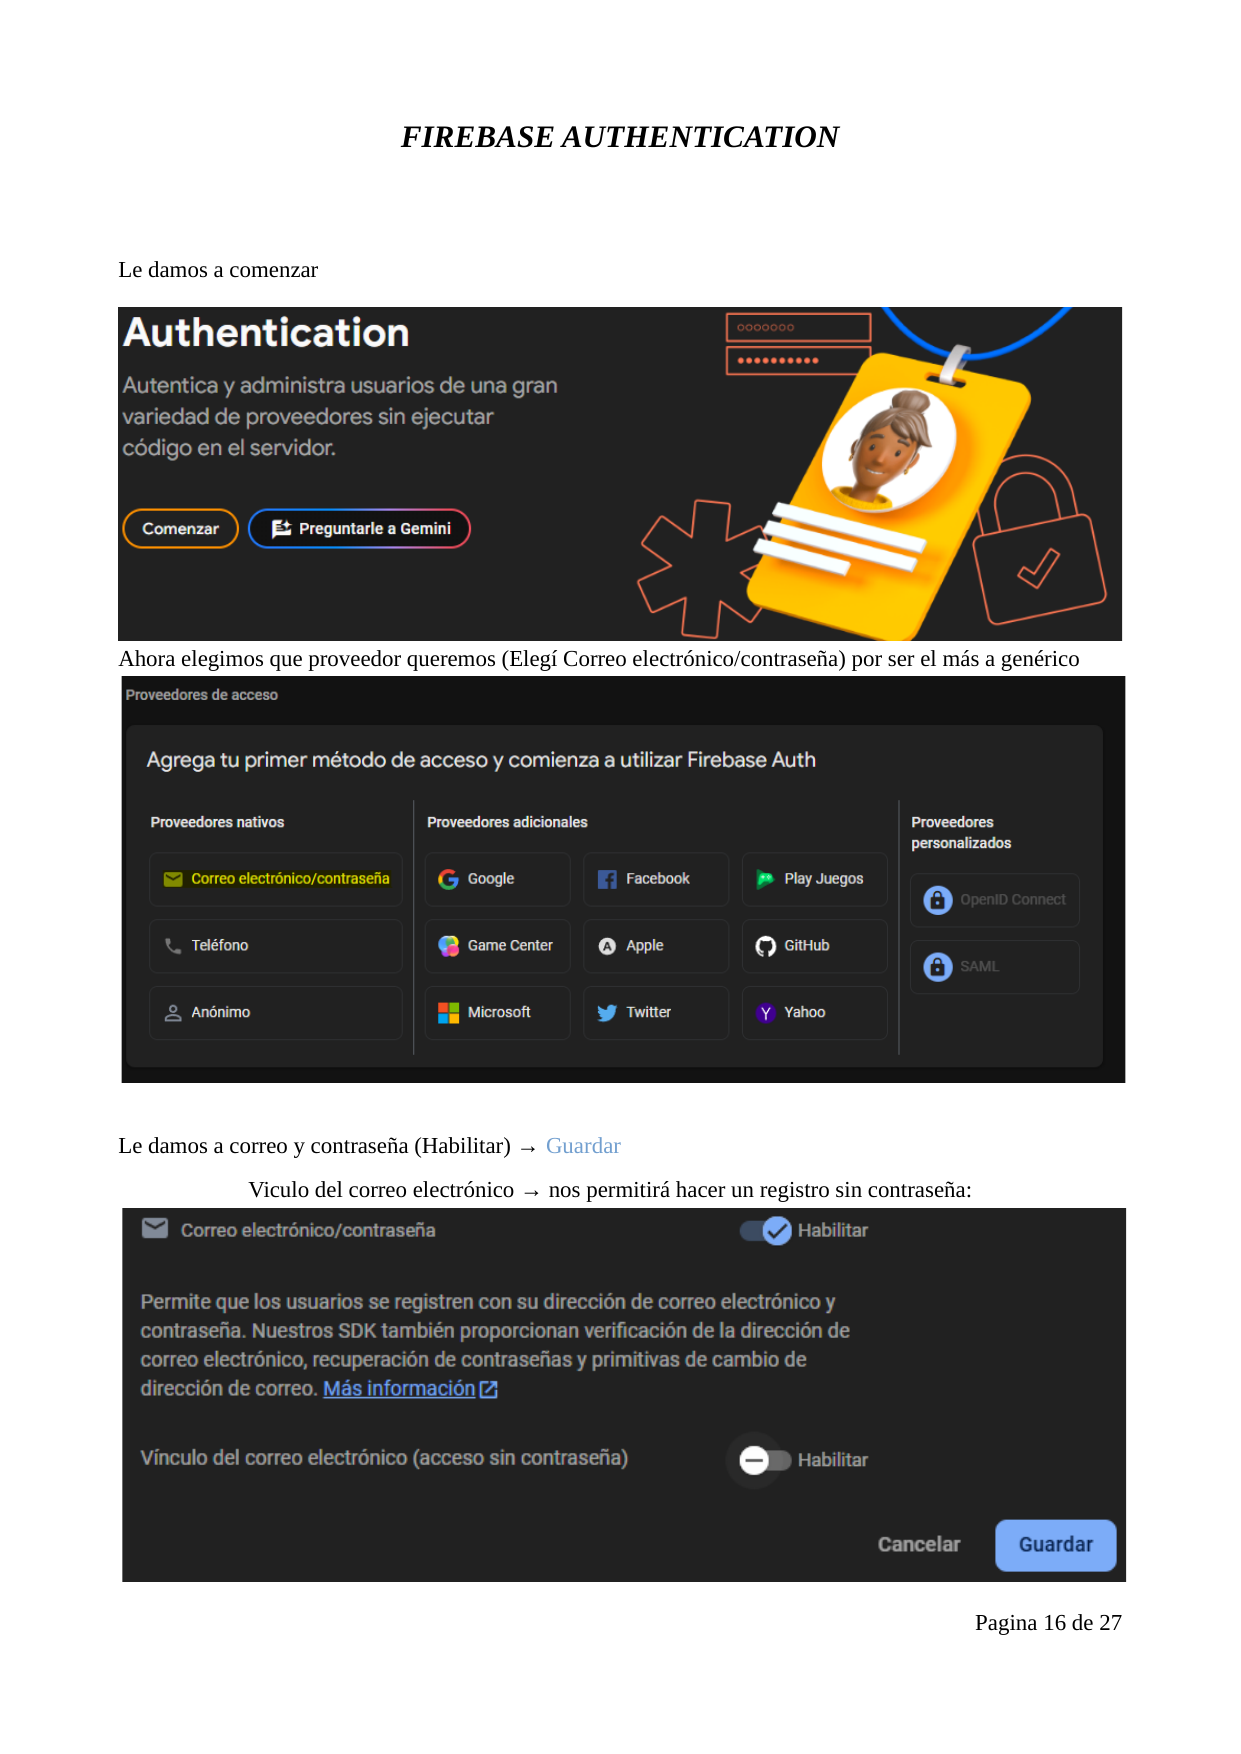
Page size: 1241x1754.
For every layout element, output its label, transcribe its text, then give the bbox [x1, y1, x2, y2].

text Ahora elegimos que proveedor queremos (Elegí Correo electrónico/contraseña) por ser el más a genérico [118, 641, 1122, 671]
picture [121, 676, 1126, 1083]
picture [122, 1208, 1127, 1582]
text [118, 301, 1122, 307]
picture [118, 307, 1123, 641]
text Le damos a comenzar [118, 256, 1122, 282]
subtitle FIREBASE AUTHENTICATION [118, 118, 1122, 154]
text Viculo del correo electrónico → nos permitirá hacer un registro sin contraseña: [118, 1176, 1122, 1203]
text Le damos a correo y contraseña (Habilitar) → Guardar [118, 1132, 1122, 1158]
